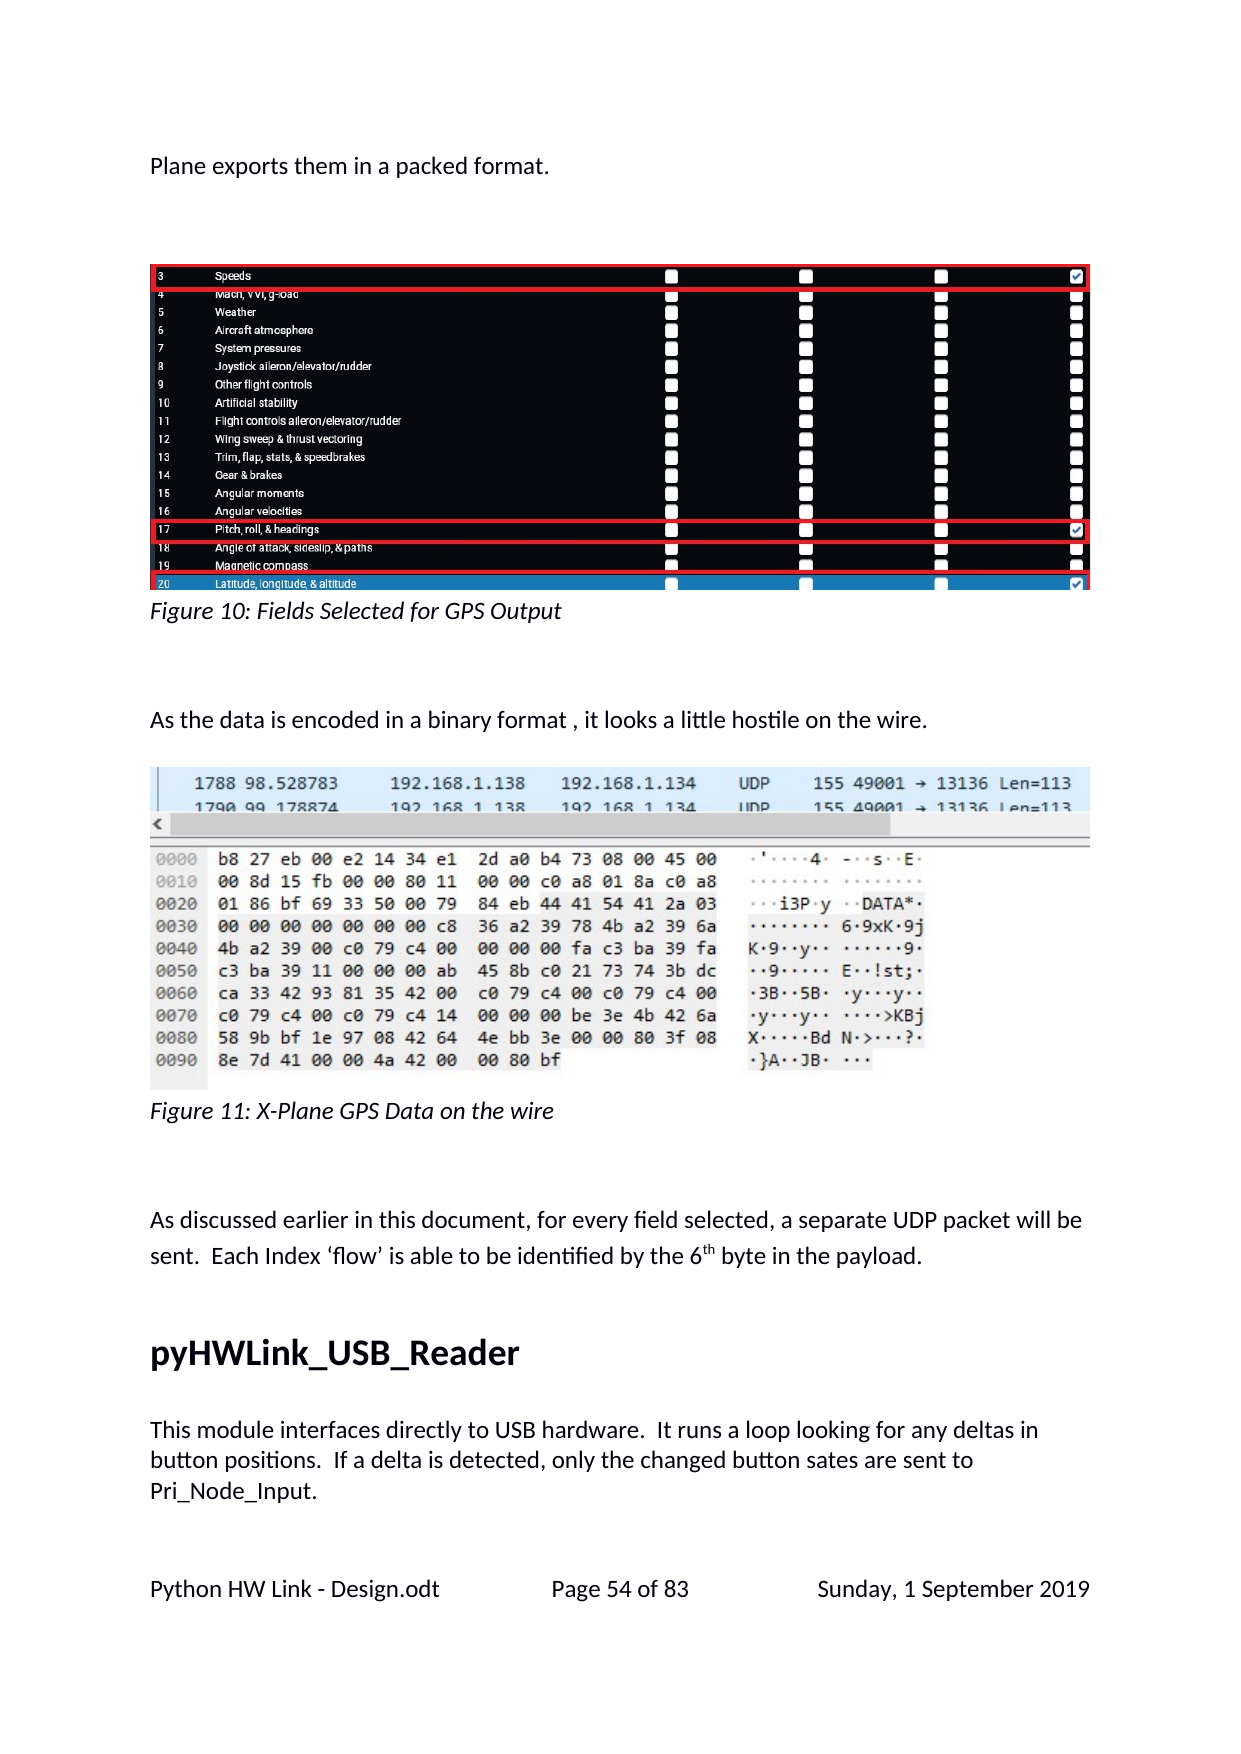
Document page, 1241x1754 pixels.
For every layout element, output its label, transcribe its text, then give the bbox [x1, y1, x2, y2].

text Figure 10: Fields Selected for GPS Output [150, 590, 1090, 626]
text This module interfaces directly to USB hardware. It runs a loop looking for any deltas in button positions. If a delta is detected, only the changed button sates are sent to Pri_Node_Input. [150, 1414, 1090, 1505]
text As discussed earlier in this document, for every field selected, a separate UDP packet will be sent. Each Index ‘flow’ is able to be identified by the 6th byte in the payload. [150, 1204, 1090, 1271]
picture [150, 264, 1091, 590]
text As the data is encoded in a binary format , it looks a little hostile on the wire. [150, 704, 1090, 734]
text Figure 11: X-Plane GPS Data on the wire [150, 1090, 1090, 1126]
subtitle pyHWLink_USB_Reader [150, 1329, 1090, 1375]
text Plane exports them in a packed format. [150, 150, 1090, 181]
picture [150, 767, 1091, 1090]
